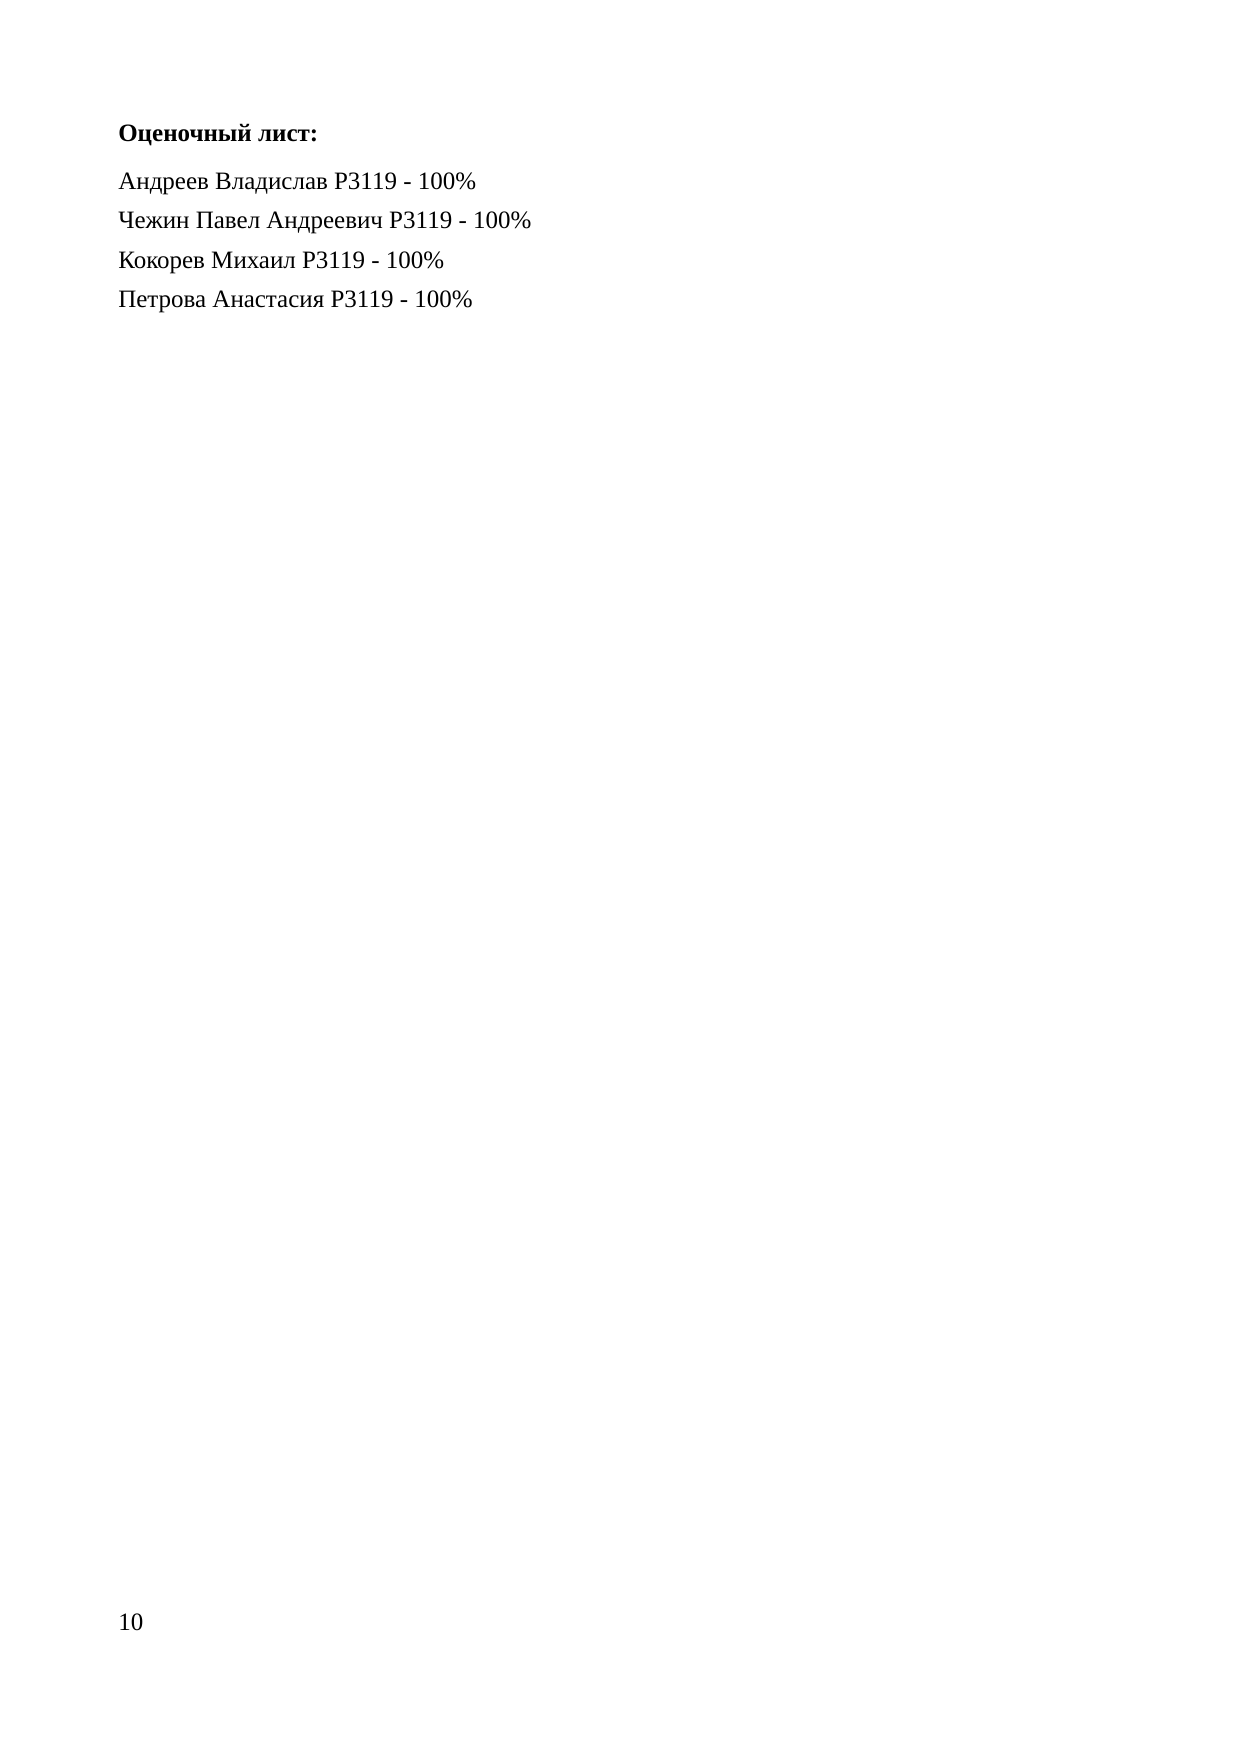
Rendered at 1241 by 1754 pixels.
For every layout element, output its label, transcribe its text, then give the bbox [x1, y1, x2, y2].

text Оценочный лист: [118, 118, 1122, 147]
text Петрова Анастасия Р3119 - 100% [118, 284, 1122, 313]
text Чежин Павел Андреевич P3119 - 100% [118, 205, 1122, 234]
text Кокорев Михаил Р3119 - 100% [118, 245, 1122, 274]
text Андреев Владислав Р3119 - 100% [118, 166, 1122, 194]
